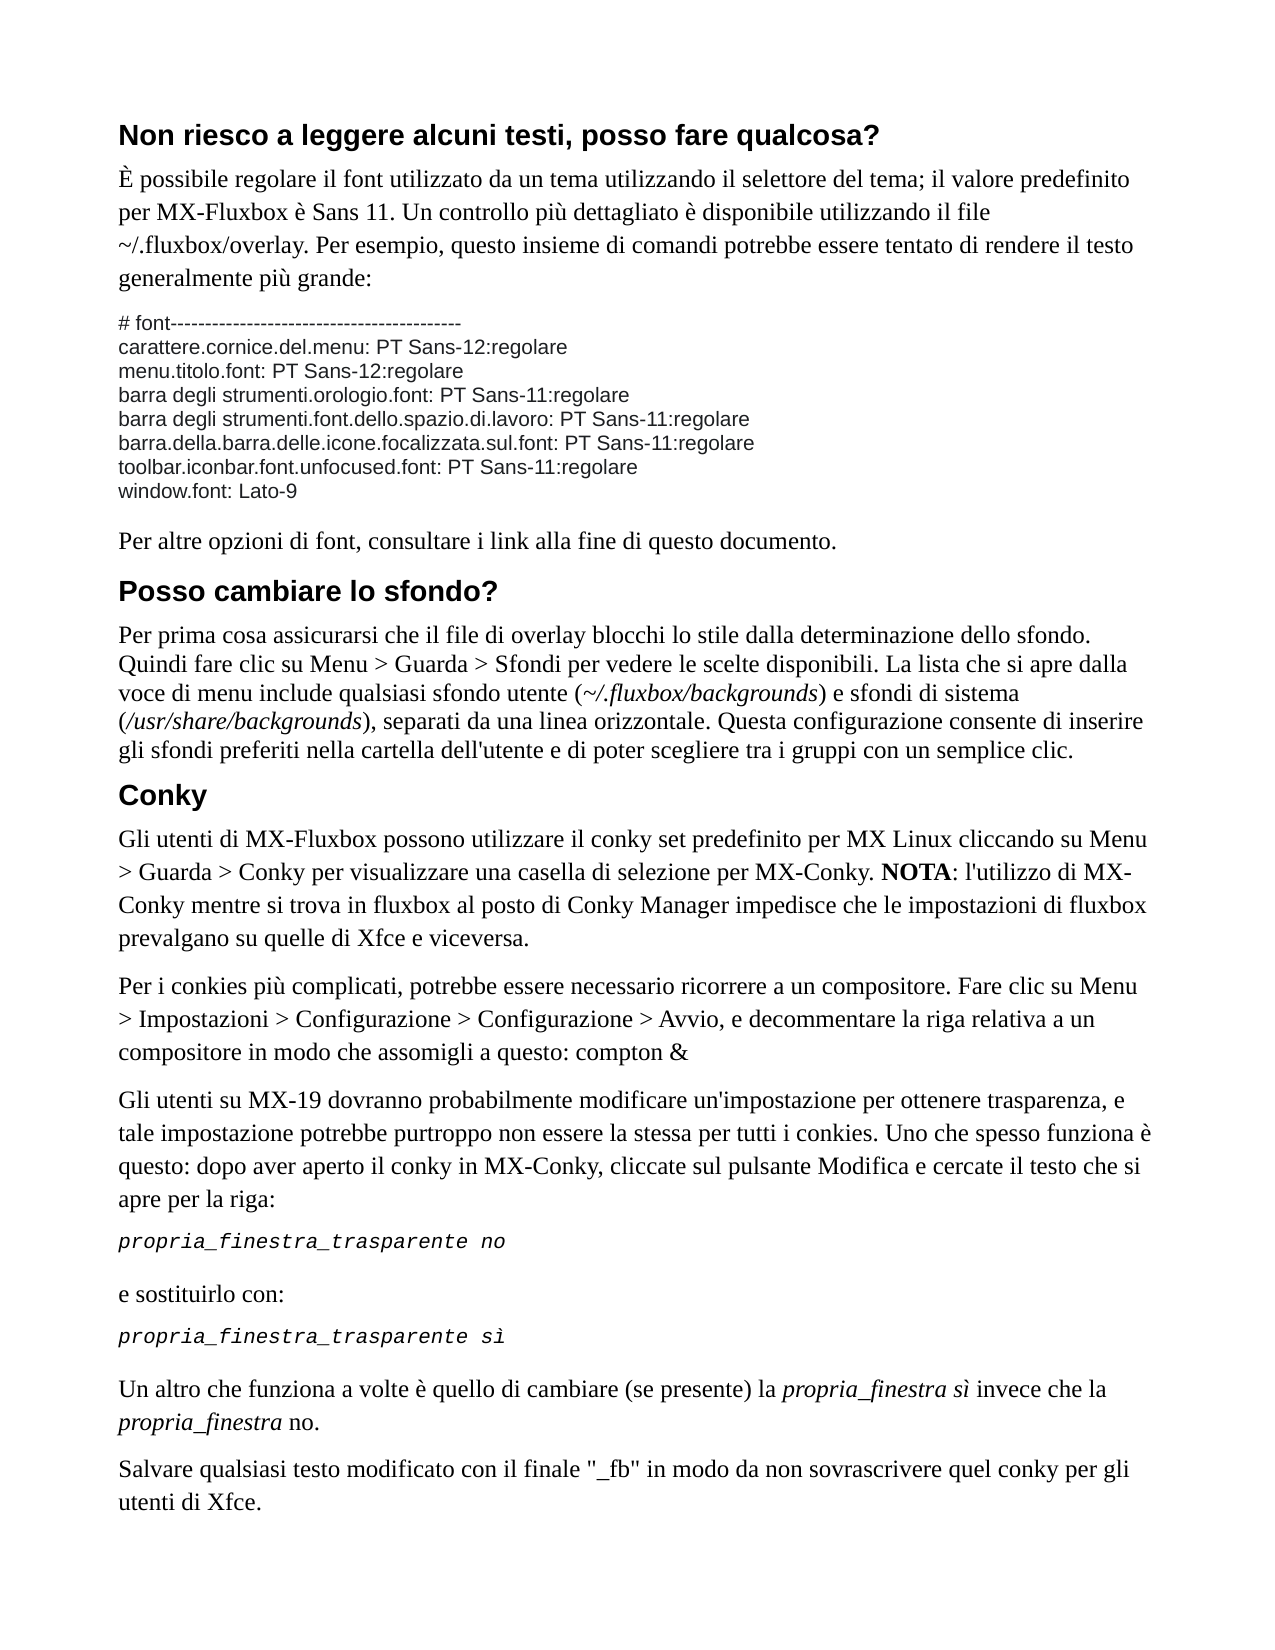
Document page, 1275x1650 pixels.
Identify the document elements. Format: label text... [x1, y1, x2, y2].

text È possibile regolare il font utilizzato da un tema utilizzando il selettore del tema; il valore predefinito per MX-Fluxbox è Sans 11. Un controllo più dettagliato è disponibile utilizzando il file ~/.fluxbox/overlay. Per esempio, questo insieme di comandi potrebbe essere tentato di rendere il testo generalmente più grande: [118, 164, 1157, 292]
subtitle Non riesco a leggere alcuni testi, posso fare qualcosa? [118, 118, 1157, 152]
text Salvare qualsiasi testo modificato con il finale "_fb" in modo da non sovrascrivere quel conky per gli utenti di Xfce. [118, 1454, 1157, 1516]
subtitle Posso cambiare lo sfondo? [118, 574, 1157, 608]
text propria_finestra_trasparente sì [118, 1326, 1157, 1350]
text Per prima cosa assicurarsi che il file di overlay blocchi lo stile dalla determinazione dello sfondo. Quindi fare clic su Menu > Guarda > Sfondi per vedere le scelte disponibili. La lista che si apre dalla voce di menu include qualsiasi sfondo utente (~/.fluxbox/backgrounds) e sfondi di sistema (/usr/share/backgrounds), separati da una linea orizzontale. Questa configurazione consente di inserire gli sfondi preferiti nella cartella dell'utente e di poter scegliere tra i gruppi con un semplice clic. [118, 620, 1157, 764]
text Per altre opzioni di font, consultare i link alla fine di questo documento. [118, 526, 1157, 555]
text Per i conkies più complicati, potrebbe essere necessario ricorrere a un compositore. Fare clic su Menu > Impostazioni > Configurazione > Configurazione > Avvio, e decommentare la riga relativa a un compositore in modo che assomigli a questo: compton & [118, 971, 1157, 1066]
text e sostituirlo con: [118, 1279, 1157, 1307]
text Gli utenti di MX-Fluxbox possono utilizzare il conky set predefinito per MX Linux cliccando su Menu > Guarda > Conky per visualizzare una casella di selezione per MX-Conky. NOTA: l'utilizzo di MX-Conky mentre si trova in fluxbox al posto di Conky Manager impedisce che le impostazioni di fluxbox prevalgano su quelle di Xfce e viceversa. [118, 824, 1157, 952]
text # font------------------------------------------ carattere.cornice.del.menu: PT Sans-12:regolare menu.titolo.font: PT Sans-12:regolare barra degli strumenti.orologio.font: PT Sans-11:regolare barra degli strumenti.font.dello.spazio.di.lavoro: PT Sans-11:regolare barra.della.barra.delle.icone.focalizzata.sul.font: PT Sans-11:regolare toolbar.iconbar.font.unfocused.font: PT Sans-11:regolare window.font: Lato-9 [118, 311, 1157, 502]
text Un altro che funziona a volte è quello di cambiare (se presente) la propria_finestra sì invece che la propria_finestra no. [118, 1374, 1157, 1435]
text propria_finestra_trasparente no [118, 1231, 1157, 1255]
subtitle Conky [118, 778, 1157, 812]
text Gli utenti su MX-19 dovranno probabilmente modificare un'impostazione per ottenere trasparenza, e tale impostazione potrebbe purtroppo non essere la stessa per tutti i conkies. Uno che spesso funziona è questo: dopo aver aperto il conky in MX-Conky, cliccate sul pulsante Modifica e cercate il testo che si apre per la riga: [118, 1085, 1157, 1213]
